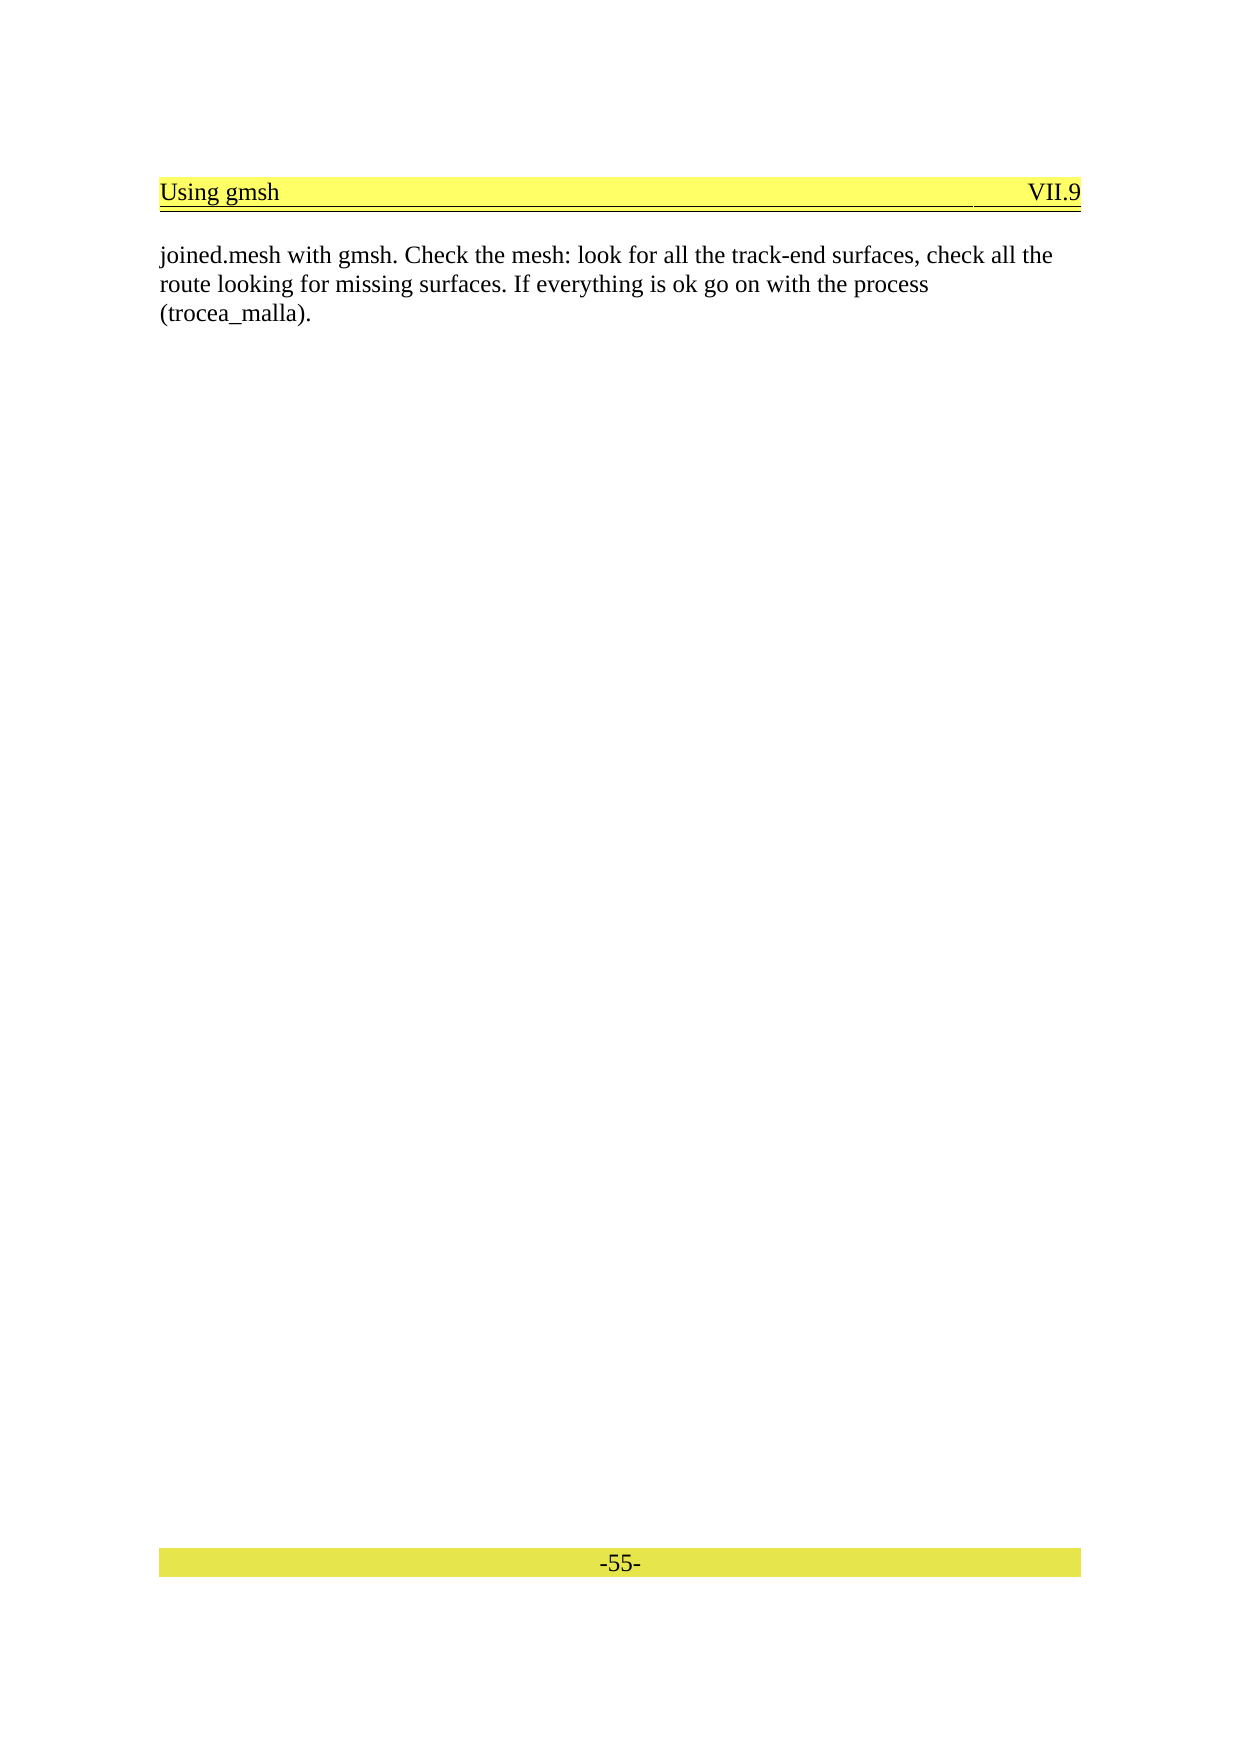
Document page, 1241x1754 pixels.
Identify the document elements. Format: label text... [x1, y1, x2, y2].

text joined.mesh with gmsh. Check the mesh: look for all the track-end surfaces, check all the route looking for missing surfaces. If everything is ok go on with the process (trocea_malla). [159, 240, 1081, 327]
